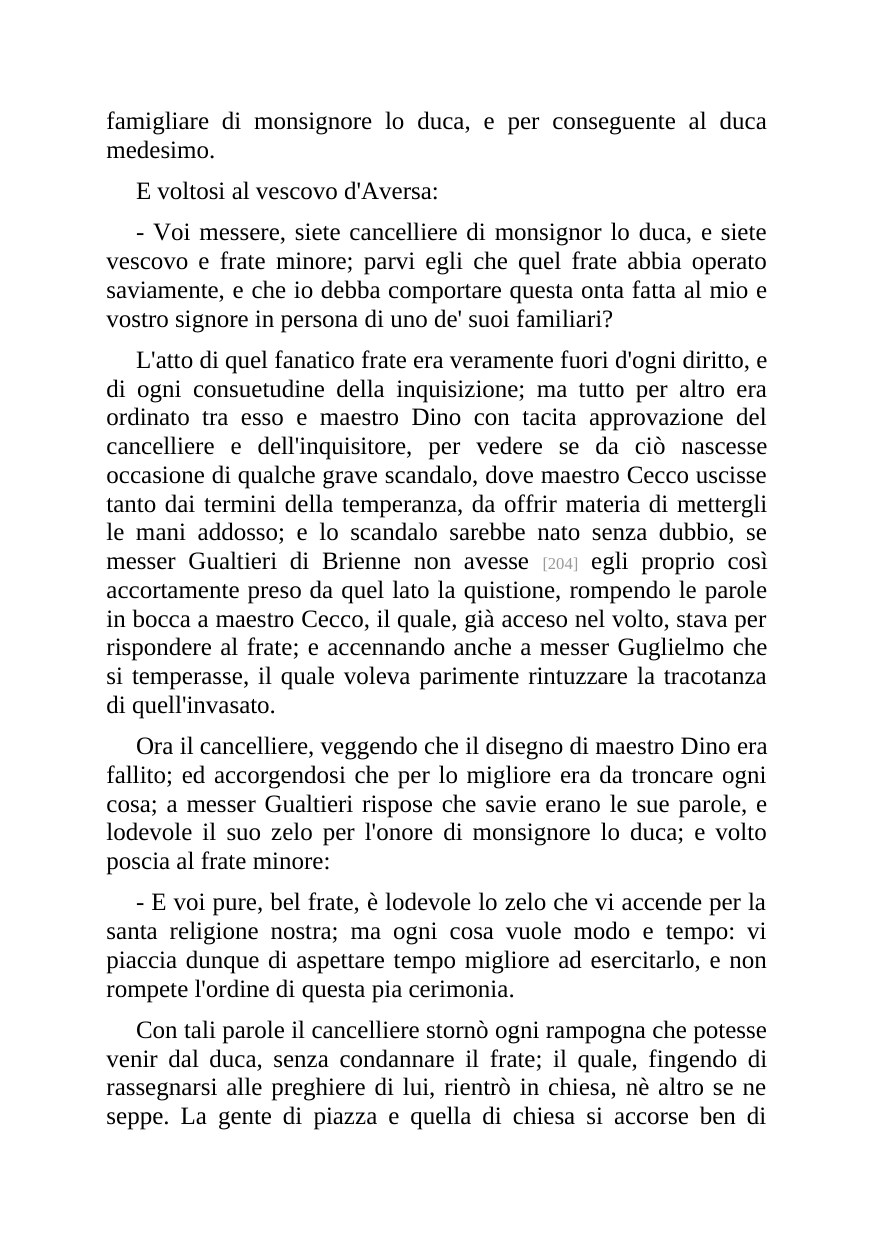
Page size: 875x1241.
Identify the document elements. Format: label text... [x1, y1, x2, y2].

text Ora il cancelliere, veggendo che il disegno di maestro Dino era fallito; ed accorgendosi che per lo migliore era da troncare ogni cosa; a messer Gualtieri rispose che savie erano le sue parole, e lodevole il suo zelo per l'onore di monsignore lo duca; e volto poscia al frate minore: [106, 731, 768, 875]
text - Voi messere, siete cancelliere di monsignor lo duca, e siete vescovo e frate minore; parvi egli che quel frate abbia operato saviamente, e che io debba comportare questa onta fatta al mio e vostro signore in persona di uno de' suoi familiari? [106, 217, 768, 332]
text Con tali parole il cancelliere stornò ogni rampogna che potesse venir dal duca, senza condannare il frate; il quale, fingendo di rassegnarsi alle preghiere di lui, rientrò in chiesa, nè altro se ne seppe. La gente di piazza e quella di chiesa si accorse ben di [106, 1015, 768, 1130]
text famigliare di monsignore lo duca, e per conseguente al duca medesimo. [106, 106, 768, 164]
text - E voi pure, bel frate, è lodevole lo zelo che vi accende per la santa religione nostra; ma ogni cosa vuole modo e tempo: vi piaccia dunque di aspettare tempo migliore ad esercitarlo, e non rompete l'ordine di questa pia cerimonia. [106, 887, 768, 1002]
text E voltosi al vescovo d'Aversa: [106, 176, 768, 205]
text L'atto di quel fanatico frate era veramente fuori d'ogni diritto, e di ogni consuetudine della inquisizione; ma tutto per altro era ordinato tra esso e maestro Dino con tacita approvazione del cancelliere e dell'inquisitore, per vedere se da ciò nascesse occasione di qualche grave scandalo, dove maestro Cecco uscisse tanto dai termini della temperanza, da offrir materia di mettergli le mani addosso; e lo scandalo sarebbe nato senza dubbio, se messer Gualtieri di Brienne non avesse [204] egli proprio così accortamente preso da quel lato la quistione, rompendo le parole in bocca a maestro Cecco, il quale, già acceso nel volto, stava per rispondere al frate; e accennando anche a messer Guglielmo che si temperasse, il quale voleva parimente rintuzzare la tracotanza di quell'invasato. [106, 345, 768, 719]
